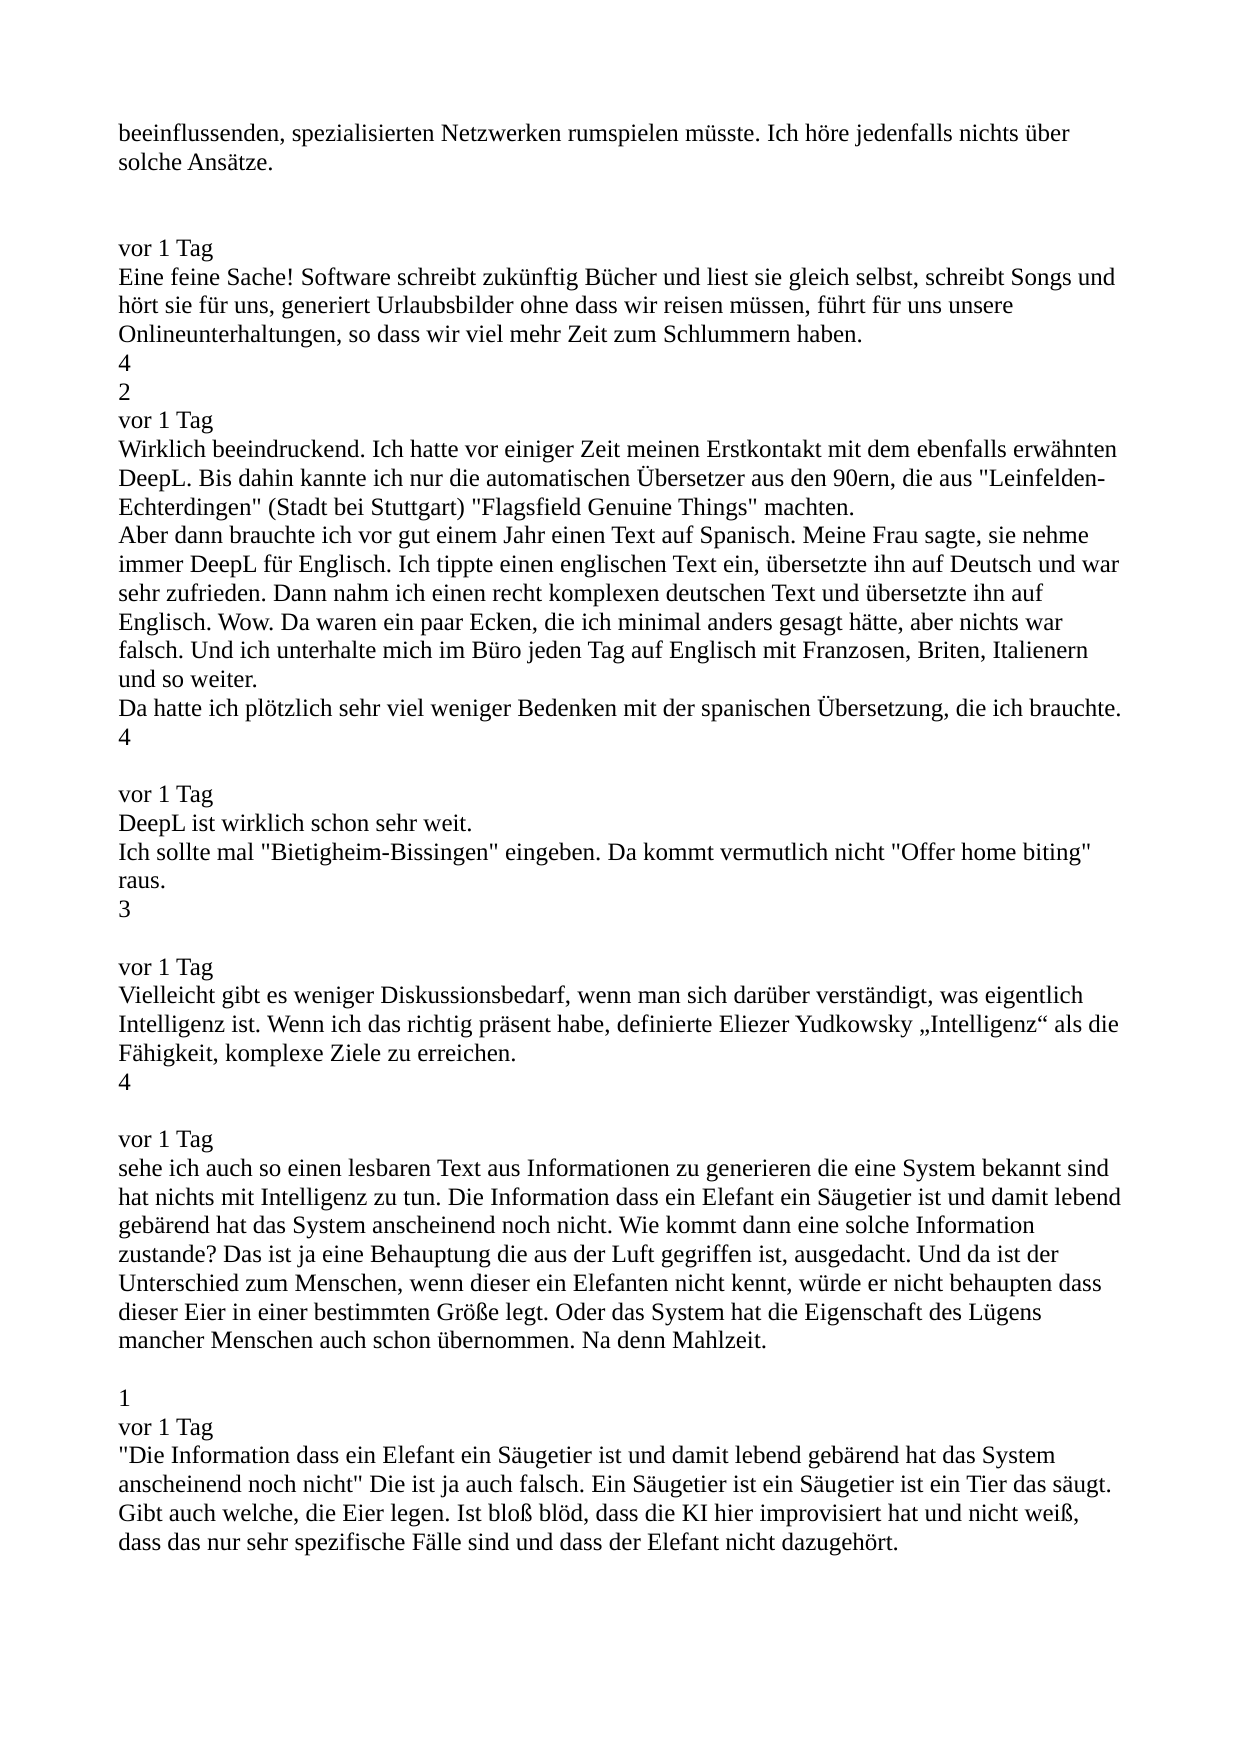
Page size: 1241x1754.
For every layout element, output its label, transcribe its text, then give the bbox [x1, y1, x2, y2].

text 4 [118, 348, 1122, 377]
text 2 [118, 377, 1122, 406]
text 1 [118, 1383, 1122, 1412]
text vor 1 Tag [118, 1412, 1122, 1441]
text "Die Information dass ein Elefant ein Säugetier ist und damit lebend gebärend hat das System anscheinend noch nicht" Die ist ja auch falsch. Ein Säugetier ist ein Säugetier ist ein Tier das säugt. Gibt auch welche, die Eier legen. Ist bloß blöd, dass die KI hier improvisiert hat und nicht weiß, dass das nur sehr spezifische Fälle sind und dass der Elefant nicht dazugehört. [118, 1441, 1122, 1556]
text Ich sollte mal "Bietigheim-Bissingen" eingeben. Da kommt vermutlich nicht "Offer home biting" raus. [118, 837, 1122, 894]
text vor 1 Tag [118, 1124, 1122, 1153]
text vor 1 Tag [118, 952, 1122, 981]
text vor 1 Tag [118, 779, 1122, 808]
text Da hatte ich plötzlich sehr viel weniger Bedenken mit der spanischen Übersetzung, die ich brauchte. [118, 693, 1122, 722]
text beeinflussenden, spezialisierten Netzwerken rumspielen müsste. Ich höre jedenfalls nichts über solche Ansätze. [118, 118, 1122, 176]
text DeepL ist wirklich schon sehr weit. [118, 808, 1122, 837]
text Vielleicht gibt es weniger Diskussionsbedarf, wenn man sich darüber verständigt, was eigentlich Intelligenz ist. Wenn ich das richtig präsent habe, definierte Eliezer Yudkowsky „Intelligenz“ als die Fähigkeit, komplexe Ziele zu erreichen. [118, 981, 1122, 1067]
text vor 1 Tag [118, 406, 1122, 434]
text 4 [118, 722, 1122, 751]
text vor 1 Tag [118, 233, 1122, 262]
text sehe ich auch so einen lesbaren Text aus Informationen zu generieren die eine System bekannt sind hat nichts mit Intelligenz zu tun. Die Information dass ein Elefant ein Säugetier ist und damit lebend gebärend hat das System anscheinend noch nicht. Wie kommt dann eine solche Information zustande? Das ist ja eine Behauptung die aus der Luft gegriffen ist, ausgedacht. Und da ist der Unterschied zum Menschen, wenn dieser ein Elefanten nicht kennt, würde er nicht behaupten dass dieser Eier in einer bestimmten Größe legt. Oder das System hat die Eigenschaft des Lügens mancher Menschen auch schon übernommen. Na denn Mahlzeit. [118, 1153, 1122, 1354]
text Eine feine Sache! Software schreibt zukünftig Bücher und liest sie gleich selbst, schreibt Songs und hört sie für uns, generiert Urlaubsbilder ohne dass wir reisen müssen, führt für uns unsere Onlineunterhaltungen, so dass wir viel mehr Zeit zum Schlummern haben. [118, 262, 1122, 348]
text Wirklich beeindruckend. Ich hatte vor einiger Zeit meinen Erstkontakt mit dem ebenfalls erwähnten DeepL. Bis dahin kannte ich nur die automatischen Übersetzer aus den 90ern, die aus "Leinfelden-Echterdingen" (Stadt bei Stuttgart) "Flagsfield Genuine Things" machten. [118, 434, 1122, 521]
text Aber dann brauchte ich vor gut einem Jahr einen Text auf Spanisch. Meine Frau sagte, sie nehme immer DeepL für Englisch. Ich tippte einen englischen Text ein, übersetzte ihn auf Deutsch und war sehr zufrieden. Dann nahm ich einen recht komplexen deutschen Text und übersetzte ihn auf Englisch. Wow. Da waren ein paar Ecken, die ich minimal anders gesagt hätte, aber nichts war falsch. Und ich unterhalte mich im Büro jeden Tag auf Englisch mit Franzosen, Briten, Italienern und so weiter. [118, 521, 1122, 693]
text 3 [118, 894, 1122, 923]
text 4 [118, 1067, 1122, 1096]
